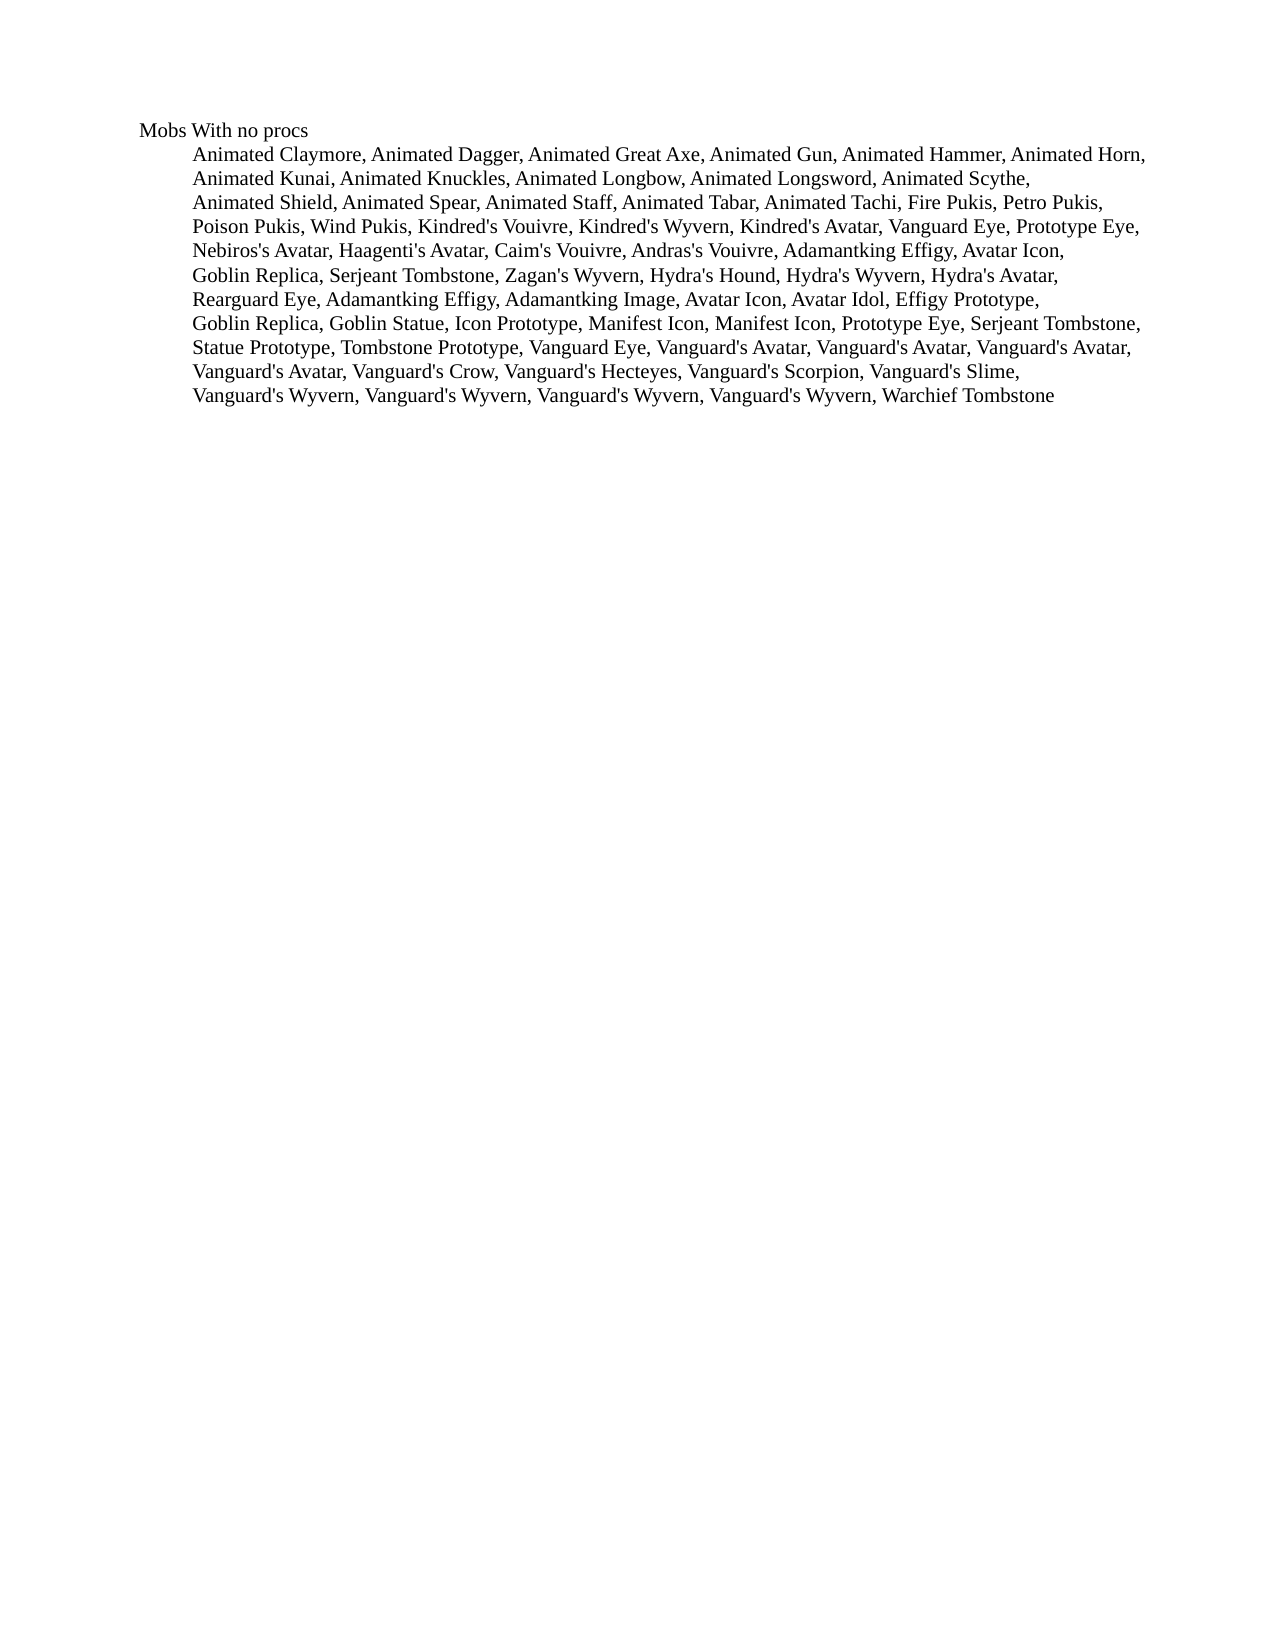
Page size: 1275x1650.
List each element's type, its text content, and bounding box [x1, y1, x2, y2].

text Vanguard's Wyvern, Vanguard's Wyvern, Vanguard's Wyvern, Vanguard's Wyvern, Warchief Tombstone [118, 383, 1157, 407]
text Mobs With no procs [118, 118, 1157, 142]
text Rearguard Eye, Adamantking Effigy, Adamantking Image, Avatar Icon, Avatar Idol, Effigy Prototype, [118, 287, 1157, 311]
text Animated Claymore, Animated Dagger, Animated Great Axe, Animated Gun, Animated Hammer, Animated Horn, Animated Kunai, Animated Knuckles, Animated Longbow, Animated Longsword, Animated Scythe, [118, 142, 1157, 190]
text Animated Shield, Animated Spear, Animated Staff, Animated Tabar, Animated Tachi, Fire Pukis, Petro Pukis, Poison Pukis, Wind Pukis, Kindred's Vouivre, Kindred's Wyvern, Kindred's Avatar, Vanguard Eye, Prototype Eye, Nebiros's Avatar, Haagenti's Avatar, Caim's Vouivre, Andras's Vouivre, Adamantking Effigy, Avatar Icon, [118, 190, 1157, 262]
text Vanguard's Avatar, Vanguard's Crow, Vanguard's Hecteyes, Vanguard's Scorpion, Vanguard's Slime, [118, 359, 1157, 383]
text Goblin Replica, Serjeant Tombstone, Zagan's Wyvern, Hydra's Hound, Hydra's Wyvern, Hydra's Avatar, [118, 262, 1157, 287]
text Goblin Replica, Goblin Statue, Icon Prototype, Manifest Icon, Manifest Icon, Prototype Eye, Serjeant Tombstone, Statue Prototype, Tombstone Prototype, Vanguard Eye, Vanguard's Avatar, Vanguard's Avatar, Vanguard's Avatar, [118, 311, 1157, 359]
